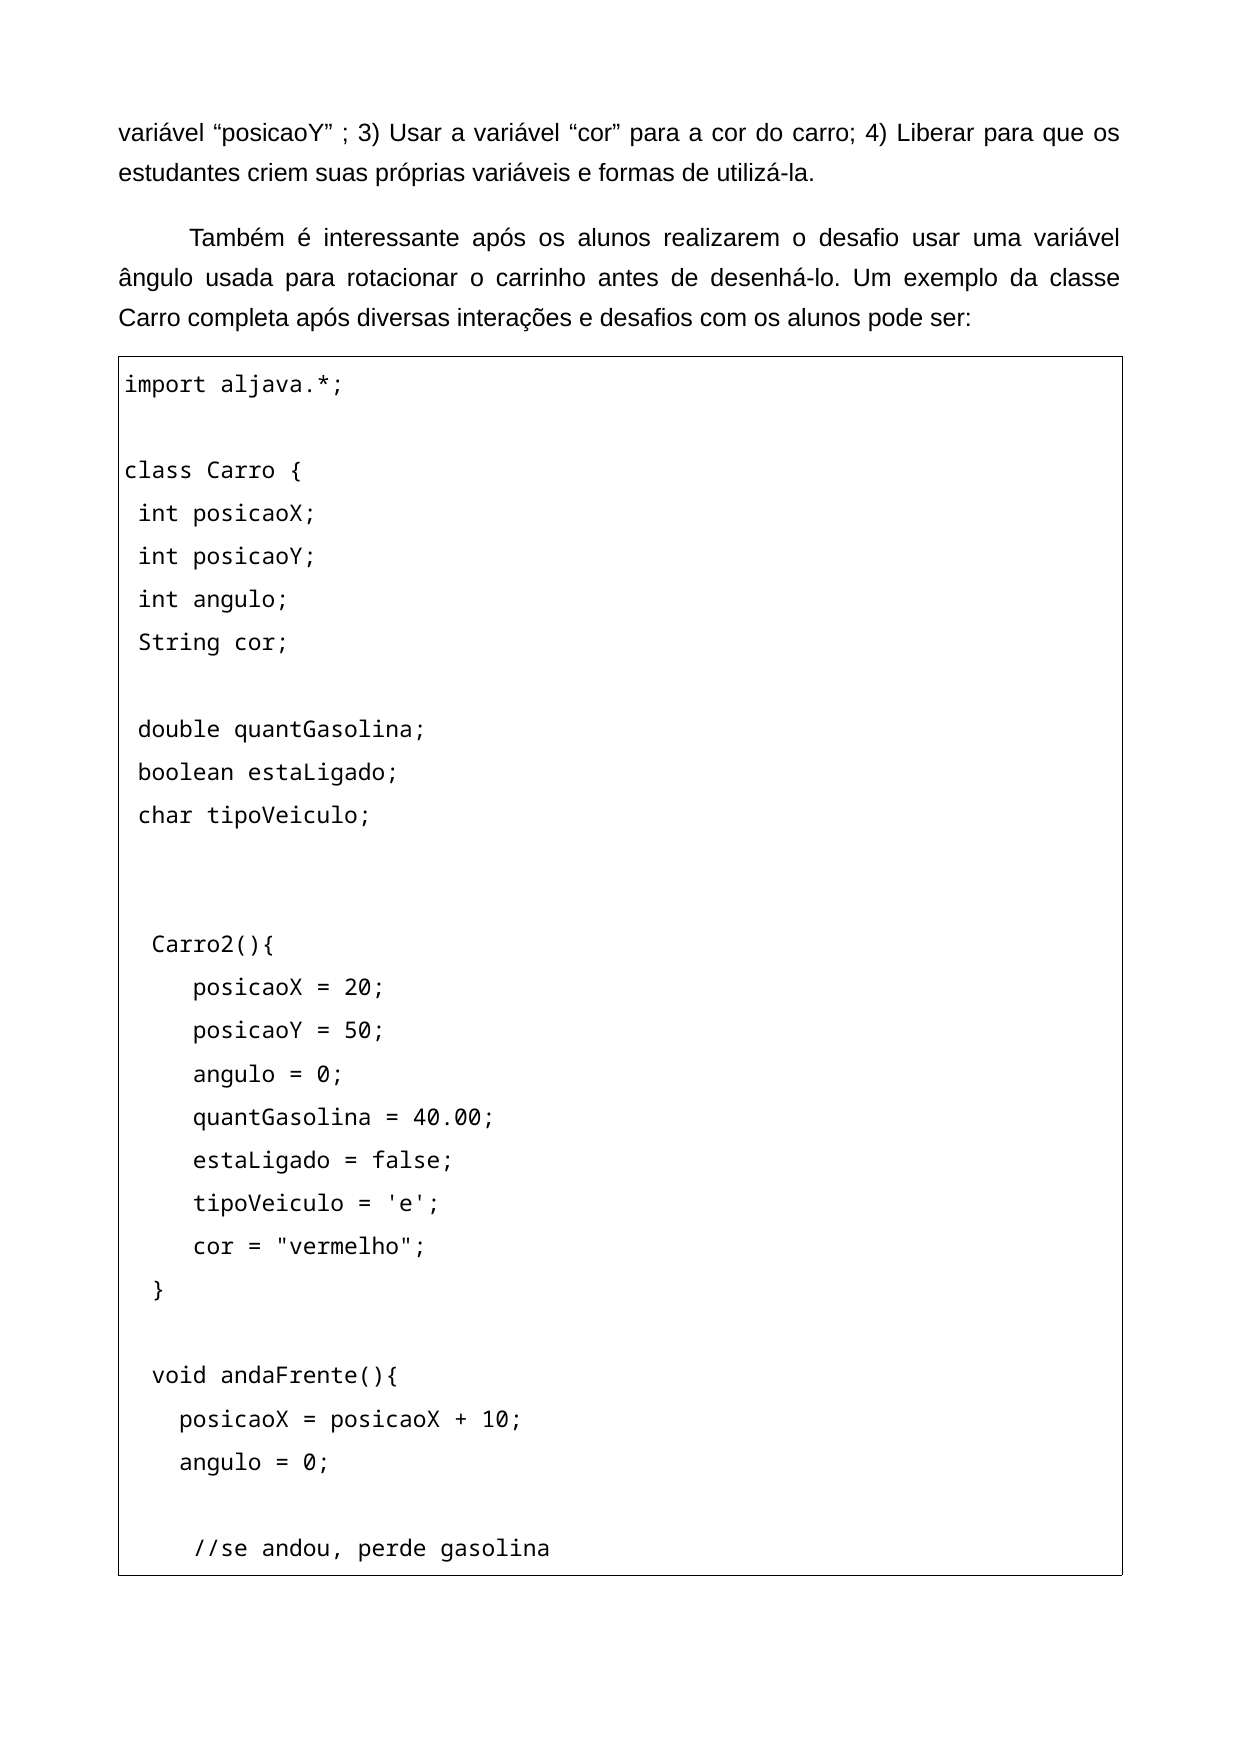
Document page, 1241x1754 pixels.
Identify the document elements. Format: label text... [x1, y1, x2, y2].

text Também é interessante após os alunos realizarem o desafio usar uma variável ângulo usada para rotacionar o carrinho antes de desenhá-lo. Um exemplo da classe Carro completa após diversas interações e desafios com os alunos pode ser: [118, 223, 1122, 332]
table_header import aljava.*; class Carro { int posicaoX; int posicaoY; int angulo; String cor; double quantGasolina; boolean estaLigado; char tipoVeiculo; Carro2(){ posicaoX = 20; posicaoY = 50; angulo = 0; quantGasolina = 40.00; estaLigado = false; tipoVeiculo = 'e'; cor = "vermelho"; } void andaFrente(){ posicaoX = posicaoX + 10; angulo = 0; //se andou, perde gasolina [119, 357, 1122, 1575]
text variável “posicaoY” ; 3) Usar a variável “cor” para a cor do carro; 4) Liberar para que os estudantes criem suas próprias variáveis e formas de utilizá-la. [118, 118, 1122, 187]
